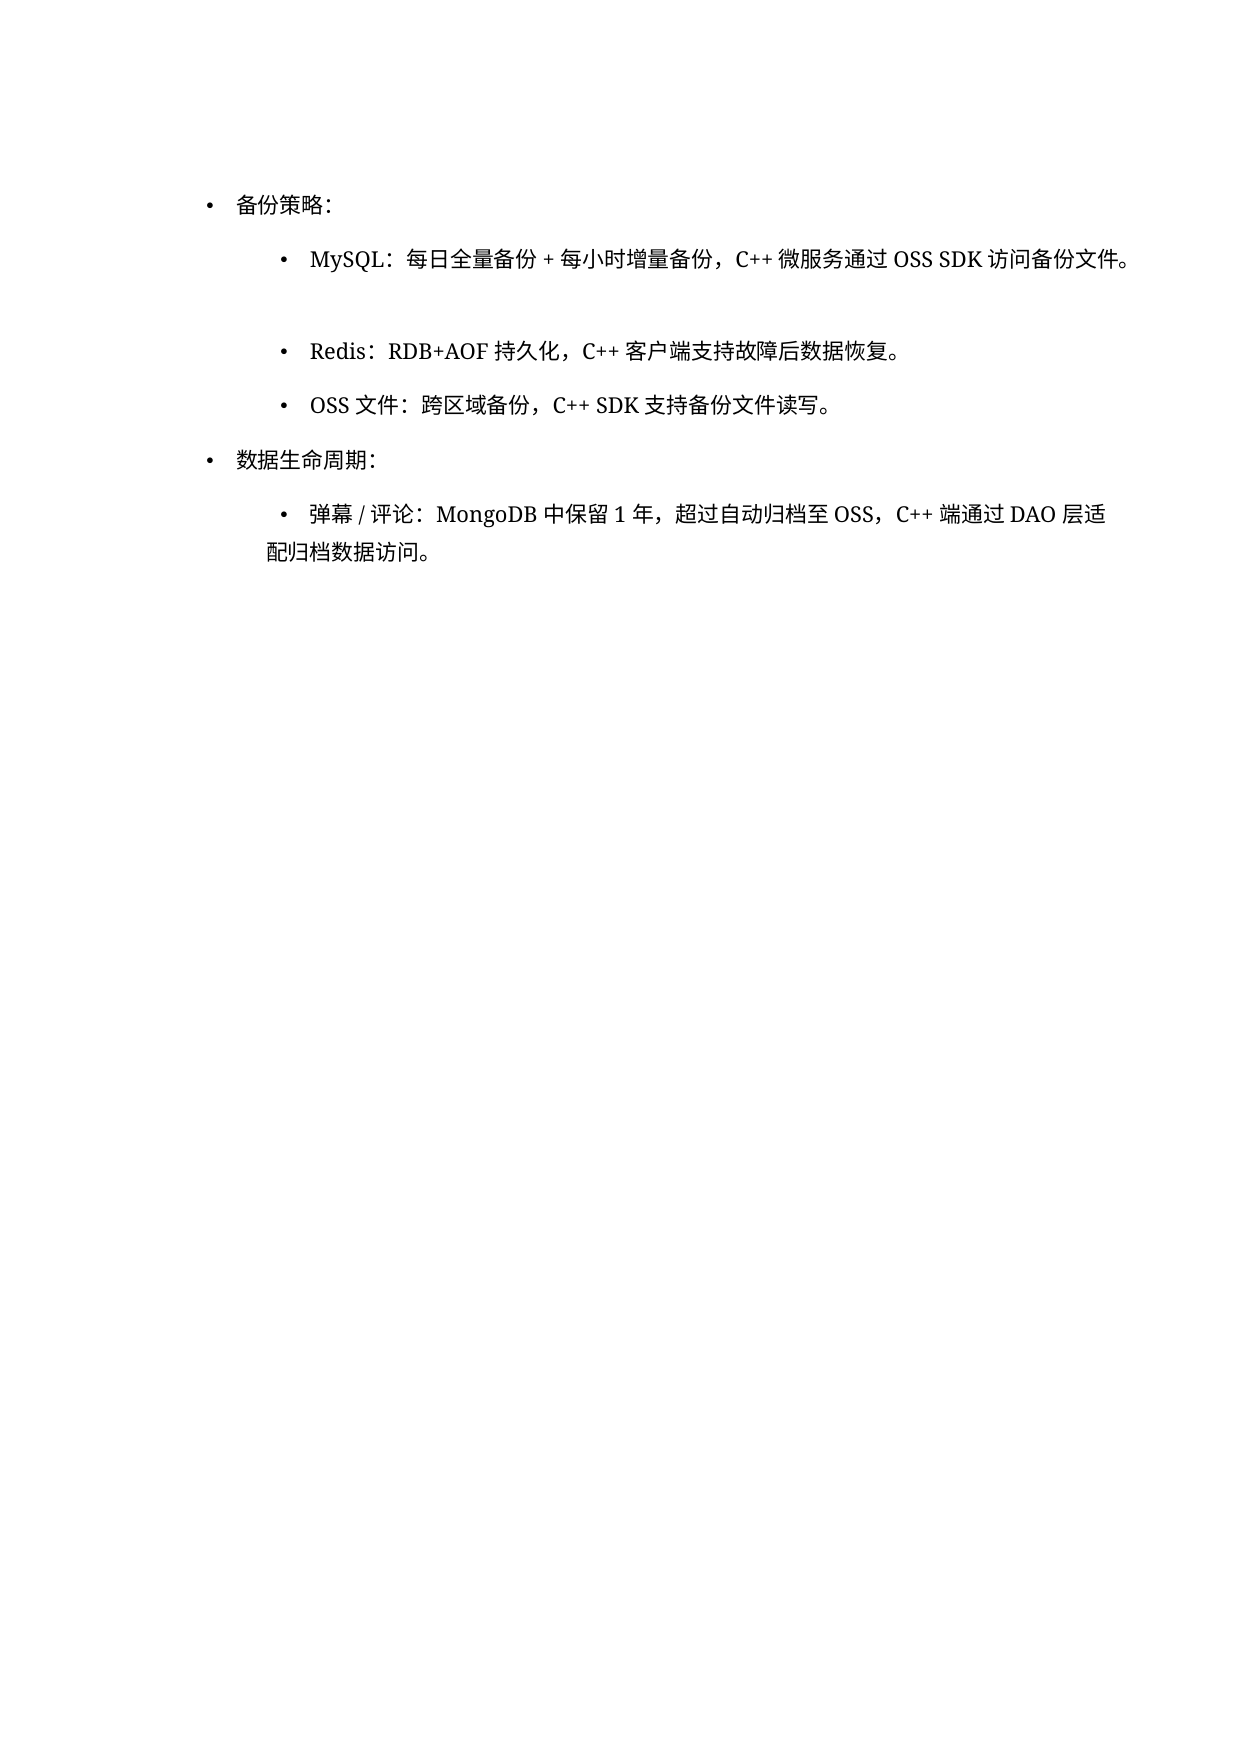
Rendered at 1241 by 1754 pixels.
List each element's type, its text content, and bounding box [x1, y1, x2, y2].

list OSS 文件：跨区域备份，C++ SDK 支持备份文件读写。 [236, 388, 1122, 420]
list 弹幕 / 评论：MongoDB 中保留 1 年，超过自动归档至 OSS，C++ 端通过 DAO 层适配归档数据访问。 [236, 497, 1122, 567]
list Redis：RDB+AOF 持久化，C++ 客户端支持故障后数据恢复。 [236, 334, 1122, 366]
list 备份策略： [162, 188, 1122, 219]
list 数据生命周期： [162, 443, 1122, 474]
list MySQL：每日全量备份 + 每小时增量备份，C++ 微服务通过 OSS SDK 访问备份文件。 [236, 242, 1122, 311]
